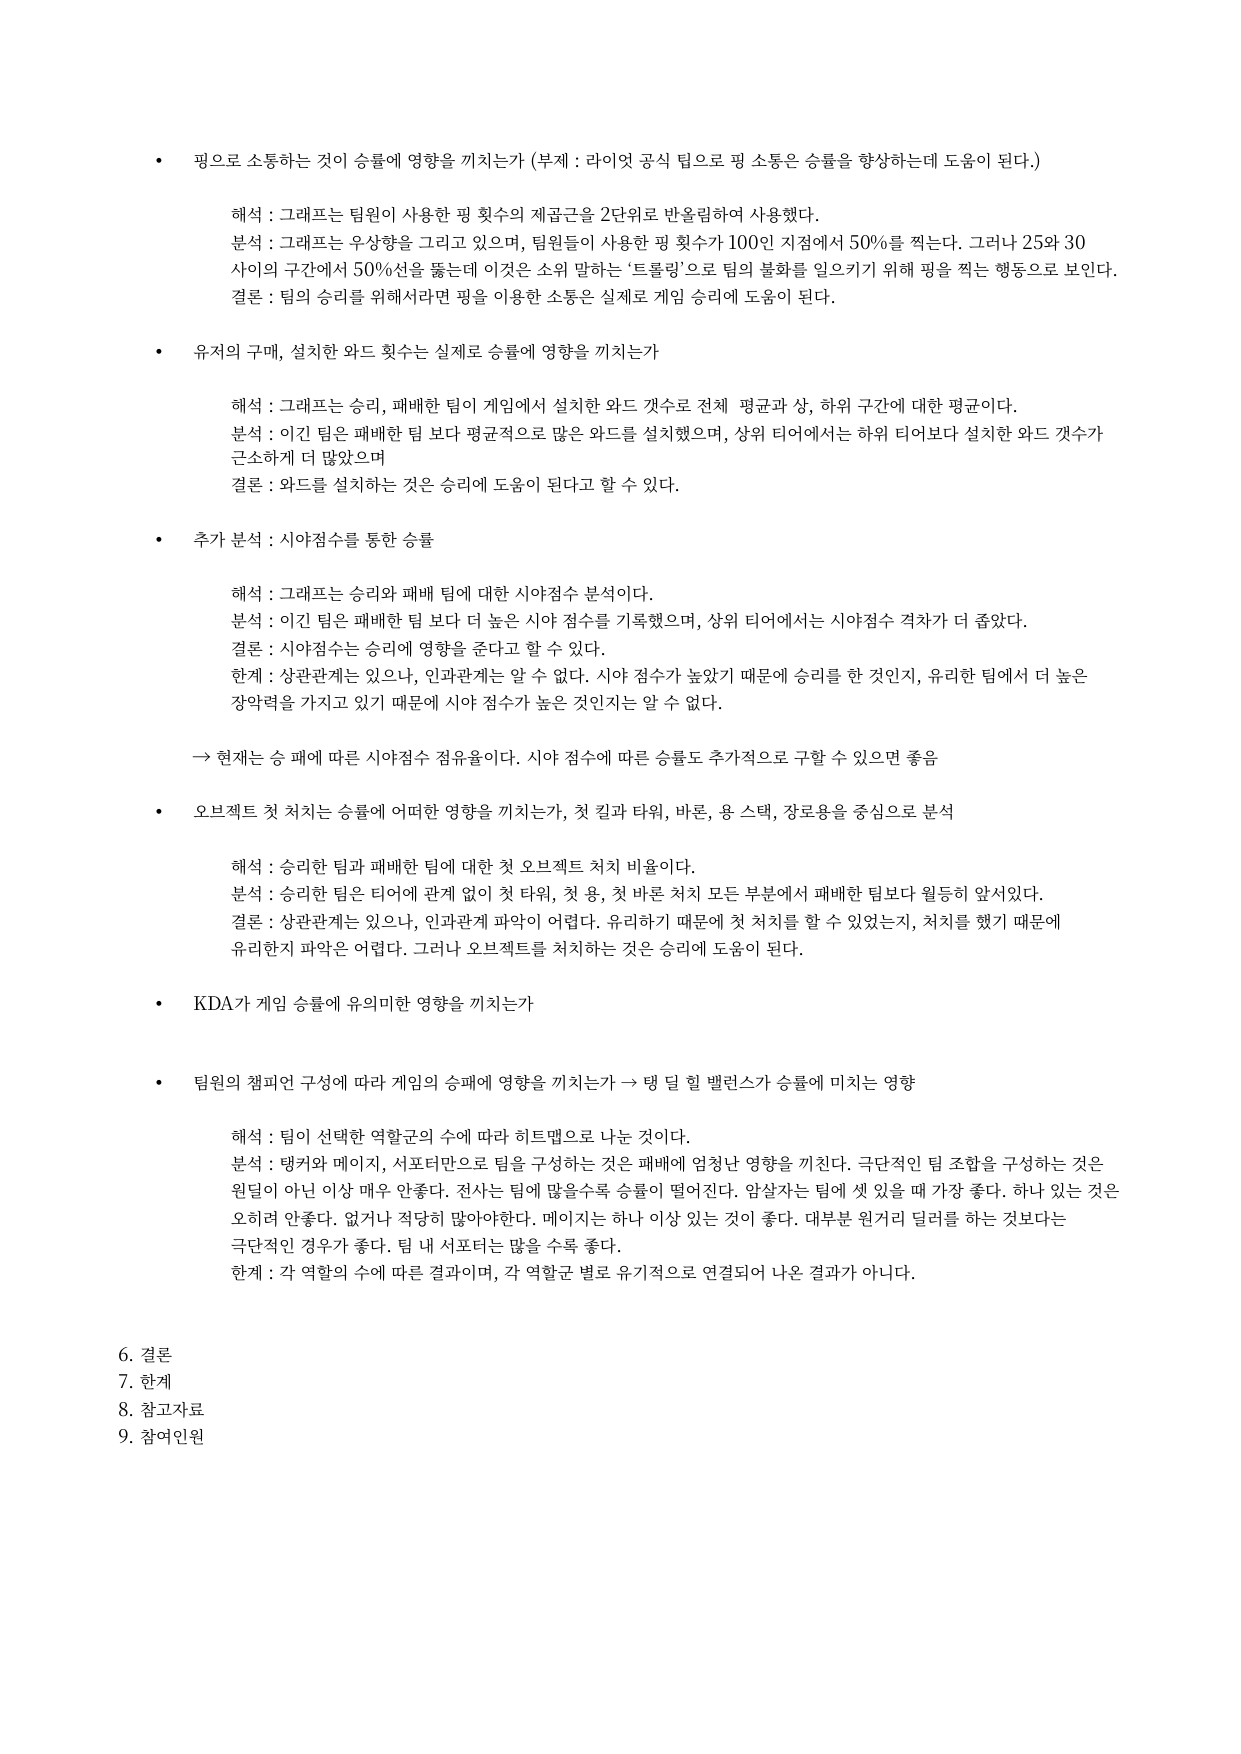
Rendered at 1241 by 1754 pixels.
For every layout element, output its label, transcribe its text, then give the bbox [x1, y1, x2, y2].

text 6. 결론 [118, 1339, 1122, 1367]
list 유저의 구매, 설치한 와드 횟수는 실제로 승률에 영향을 끼치는가 [156, 336, 1122, 364]
list 분석 : 승리한 팀은 티어에 관계 없이 첫 타워, 첫 용, 첫 바론 처치 모든 부분에서 패배한 팀보다 월등히 앞서있다. [193, 879, 1122, 906]
list 해석 : 그래프는 승리와 패배 팀에 대한 시야점수 분석이다. [193, 579, 1122, 606]
list 핑으로 소통하는 것이 승률에 영향을 끼치는가 (부제 : 라이엇 공식 팁으로 핑 소통은 승률을 향상하는데 도움이 된다.) [156, 145, 1122, 173]
list 분석 : 이긴 팀은 패배한 팀 보다 더 높은 시야 점수를 기록했으며, 상위 티어에서는 시야점수 격차가 더 좁았다. [193, 606, 1122, 633]
list 분석 : 그래프는 우상향을 그리고 있으며, 팀원들이 사용한 핑 횟수가 100인 지점에서 50%를 찍는다. 그러나 25와 30 사이의 구간에서 50%선을 뚫는데 이것은 소위 말하는 ‘트롤링’으로 팀의 불화를 일으키기 위해 핑을 찍는 행동으로 보인다. [193, 227, 1122, 282]
list 분석 : 탱커와 메이지, 서포터만으로 팀을 구성하는 것은 패배에 엄청난 영향을 끼친다. 극단적인 팀 조합을 구성하는 것은 원딜이 아닌 이상 매우 안좋다. 전사는 팀에 많을수록 승률이 떨어진다. 암살자는 팀에 셋 있을 때 가장 좋다. 하나 있는 것은 오히려 안좋다. 없거나 적당히 많아야한다. 메이지는 하나 이상 있는 것이 좋다. 대부분 원거리 딜러를 하는 것보다는 극단적인 경우가 좋다. 팀 내 서포터는 많을 수록 좋다. [193, 1148, 1122, 1258]
list 결론 : 시야점수는 승리에 영향을 준다고 할 수 있다. [193, 633, 1122, 661]
text 7. 한계 [118, 1367, 1122, 1394]
list 해석 : 팀이 선택한 역할군의 수에 따라 히트맵으로 나눈 것이다. [193, 1121, 1122, 1148]
list 결론 : 상관관계는 있으나, 인과관계 파악이 어렵다. 유리하기 때문에 첫 처치를 할 수 있었는지, 처치를 했기 때문에 유리한지 파악은 어렵다. 그러나 오브젝트를 처치하는 것은 승리에 도움이 된다. [193, 906, 1122, 961]
list 해석 : 그래프는 승리, 패배한 팀이 게임에서 설치한 와드 갯수로 전체 평균과 상, 하위 구간에 대한 평균이다. [193, 391, 1122, 418]
list 오브젝트 첫 처치는 승률에 어떠한 영향을 끼치는가, 첫 킬과 타워, 바론, 용 스택, 장로용을 중심으로 분석 [156, 797, 1122, 824]
list KDA가 게임 승률에 유의미한 영향을 끼치는가 [156, 988, 1122, 1043]
text → 현재는 승 패에 따른 시야점수 점유율이다. 시야 점수에 따른 승률도 추가적으로 구할 수 있으면 좋음 [118, 742, 1122, 770]
list 분석 : 이긴 팀은 패배한 팀 보다 평균적으로 많은 와드를 설치했으며, 상위 티어에서는 하위 티어보다 설치한 와드 갯수가 근소하게 더 많았으며 [193, 418, 1122, 469]
list 해석 : 그래프는 팀원이 사용한 핑 횟수의 제곱근을 2단위로 반올림하여 사용했다. [193, 200, 1122, 227]
list 결론 : 와드를 설치하는 것은 승리에 도움이 된다고 할 수 있다. [193, 469, 1122, 497]
list 한계 : 상관관계는 있으나, 인과관계는 알 수 없다. 시야 점수가 높았기 때문에 승리를 한 것인지, 유리한 팀에서 더 높은 장악력을 가지고 있기 때문에 시야 점수가 높은 것인지는 알 수 없다. [193, 661, 1122, 715]
list 해석 : 승리한 팀과 패배한 팀에 대한 첫 오브젝트 처치 비율이다. [193, 852, 1122, 879]
list 한계 : 각 역할의 수에 따른 결과이며, 각 역할군 별로 유기적으로 연결되어 나온 결과가 아니다. [193, 1258, 1122, 1285]
list 팀원의 챔피언 구성에 따라 게임의 승패에 영향을 끼치는가 → 탱 딜 힐 밸런스가 승률에 미치는 영향 [156, 1070, 1122, 1094]
text 9. 참여인원 [118, 1421, 1122, 1449]
list 결론 : 팀의 승리를 위해서라면 핑을 이용한 소통은 실제로 게임 승리에 도움이 된다. [193, 282, 1122, 309]
list 추가 분석 : 시야점수를 통한 승률 [156, 524, 1122, 551]
text 8. 참고자료 [118, 1394, 1122, 1421]
